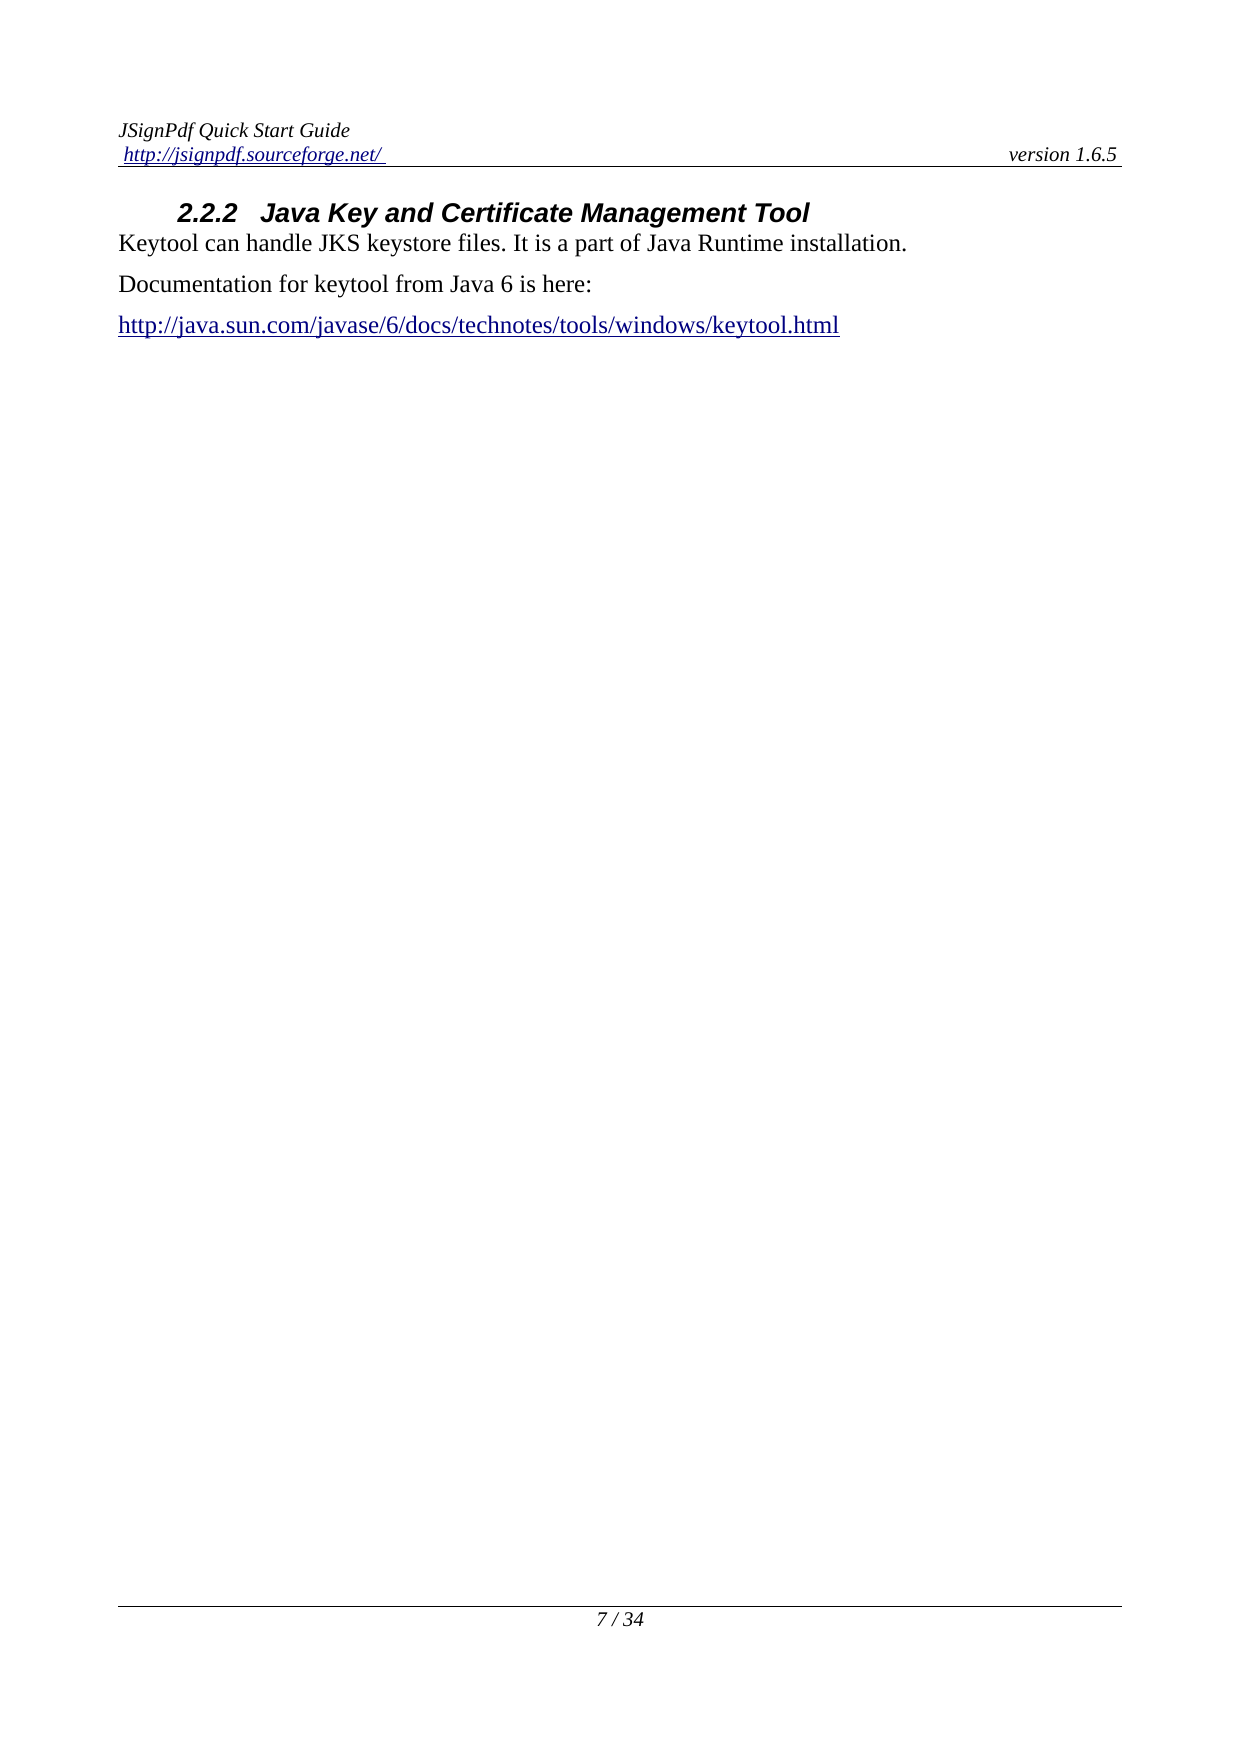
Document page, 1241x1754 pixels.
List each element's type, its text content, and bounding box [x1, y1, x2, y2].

text http://java.sun.com/javase/6/docs/technotes/tools/windows/keytool.html [118, 311, 1122, 339]
subtitle Java Key and Certificate Management Tool [177, 197, 1122, 228]
text Keytool can handle JKS keystore files. It is a part of Java Runtime installation. [118, 228, 1122, 257]
text Documentation for keytool from Java 6 is here: [118, 269, 1122, 298]
